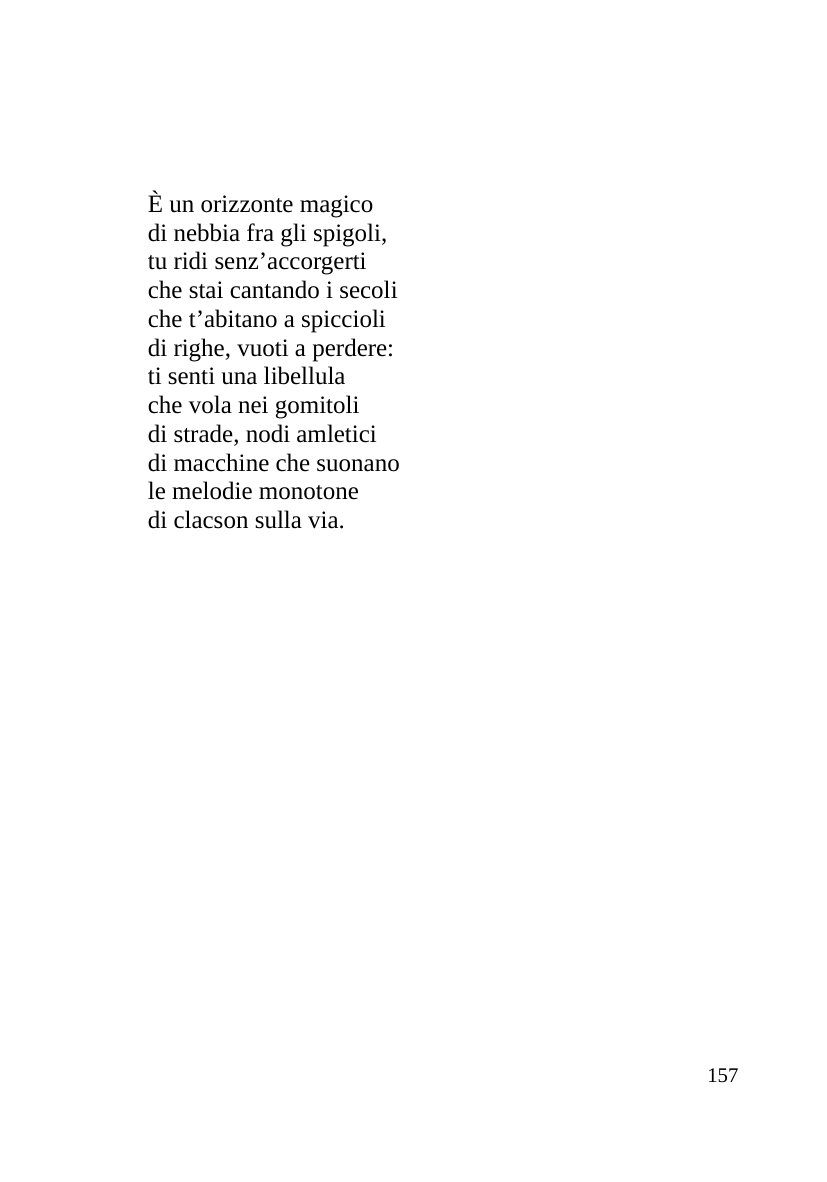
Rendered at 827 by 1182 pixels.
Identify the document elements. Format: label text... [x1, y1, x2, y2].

text le melodie monotone [148, 476, 738, 505]
text di nebbia fra gli spigoli, [148, 218, 738, 246]
text che stai cantando i secoli [148, 275, 738, 304]
text di righe, vuoti a perdere: [148, 333, 738, 361]
text di macchine che suonano [148, 448, 738, 476]
text che t’abitano a spiccioli [148, 304, 738, 333]
text di strade, nodi amletici [148, 419, 738, 448]
text ti senti una libellula [148, 361, 738, 390]
text di clacson sulla via. [148, 505, 738, 534]
text tu ridi senz’accorgerti [148, 246, 738, 275]
text È un orizzonte magico [148, 189, 738, 218]
text che vola nei gomitoli [148, 390, 738, 419]
